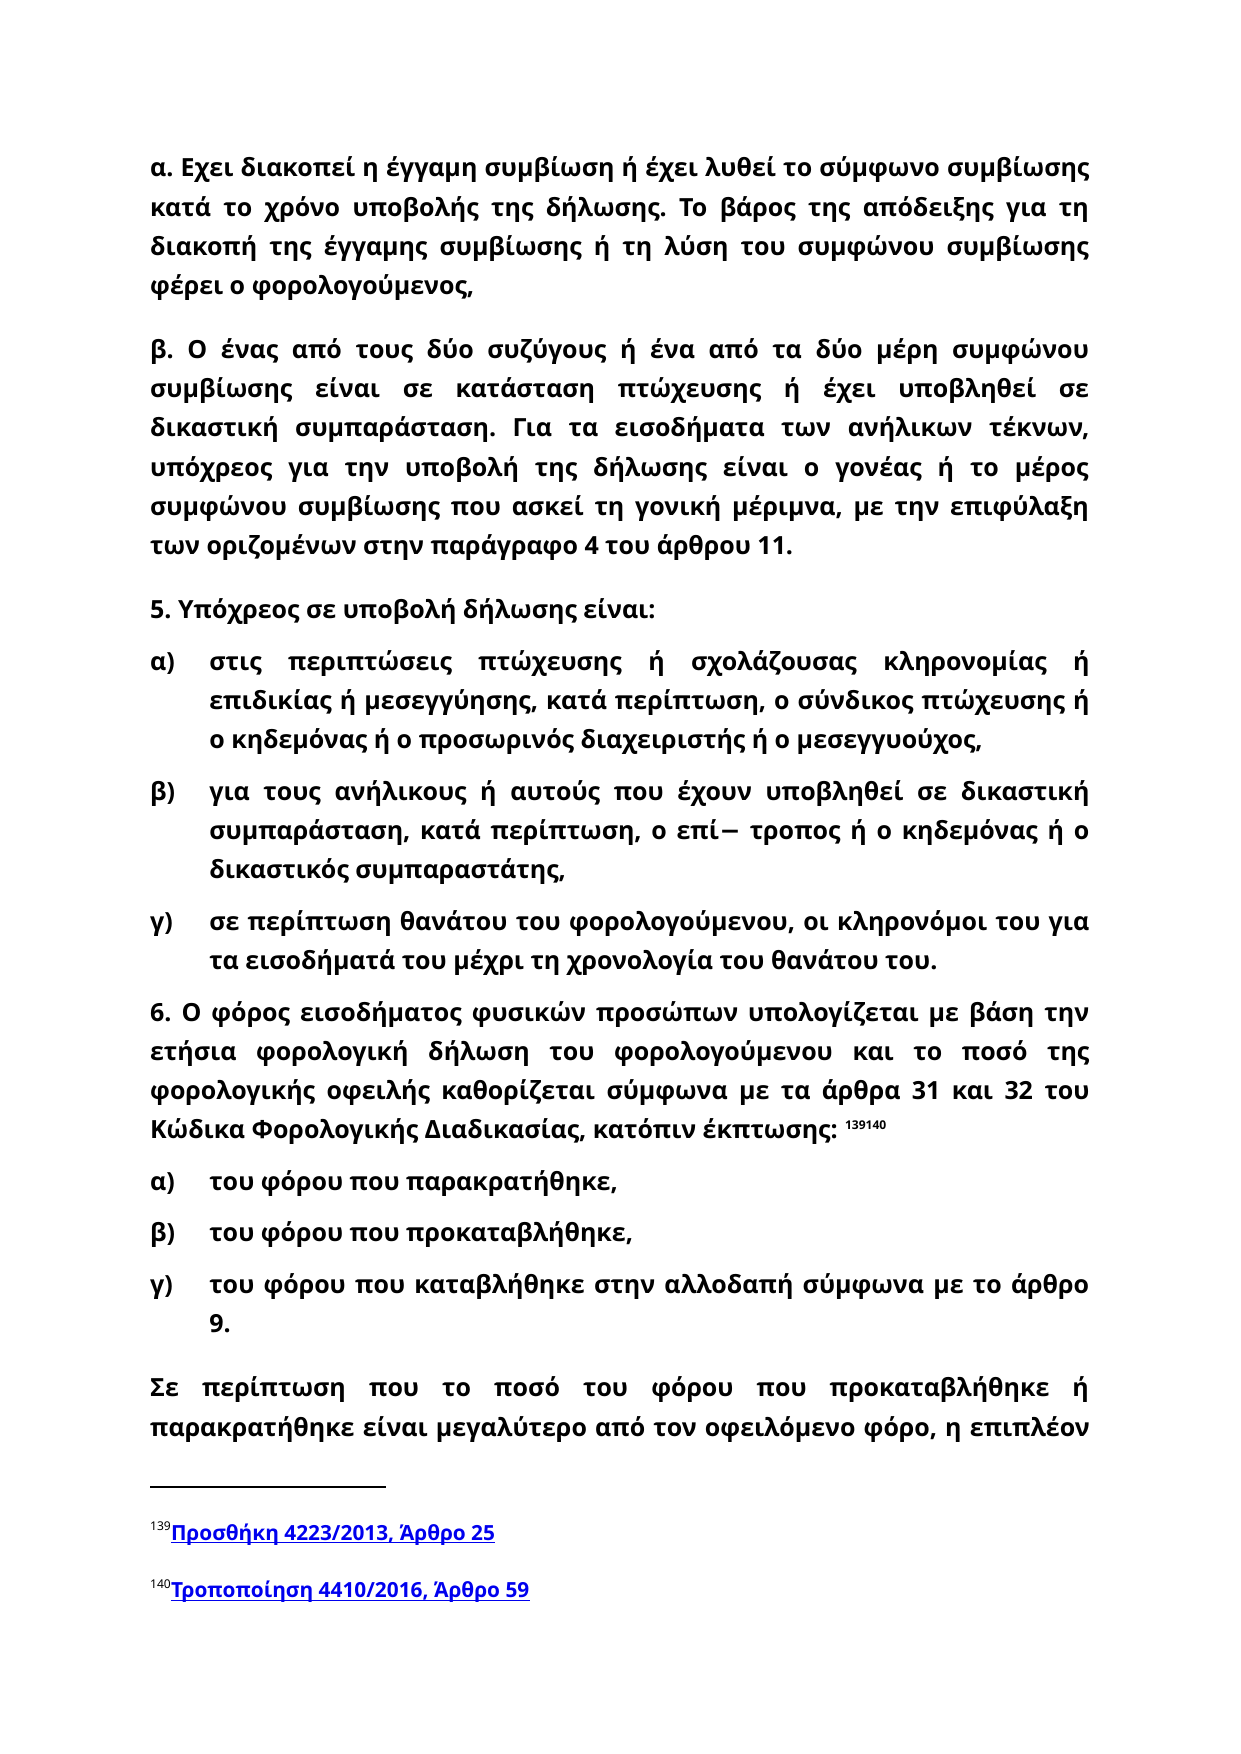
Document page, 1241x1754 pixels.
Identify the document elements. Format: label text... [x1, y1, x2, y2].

text β. Ο ένας από τους δύο συζύγους ή ένα από τα δύο μέρη συμφώνου συμβίωσης είναι σε κατάσταση πτώχευσης ή έχει υποβληθεί σε δικαστική συμπαράσταση. Για τα εισοδήματα των ανήλικων τέκνων, υπόχρεος για την υποβολή της δήλωσης είναι ο γονέας ή το μέρος συμφώνου συμβίωσης που ασκεί τη γονική μέριμνα, με την επιφύλαξη των οριζομένων στην παράγραφο 4 του άρθρου 11. [150, 332, 1090, 562]
list β) για τους ανήλικους ή αυτούς που έχουν υποβληθεί σε δικαστική συμπαράσταση, κατά περίπτωση, ο επί− τροπος ή ο κηδεμόνας ή ο δικαστικός συμπαραστάτης, [150, 773, 1090, 886]
list γ) σε περίπτωση θανάτου του φορολογούμενου, οι κληρονόμοι του για τα εισοδήματά του μέχρι τη χρονολογία του θανάτου του. [150, 903, 1090, 977]
text Σε περίπτωση που το ποσό του φόρου που προκαταβλήθηκε ή παρακρατήθηκε είναι μεγαλύτερο από τον οφειλόμενο φόρο, η επιπλέον [150, 1370, 1090, 1443]
text α. Εχει διακοπεί η έγγαμη συμβίωση ή έχει λυθεί το σύμφωνο συμβίωσης κατά το χρόνο υποβολής της δήλωσης. Το βάρος της απόδειξης για τη διακοπή της έγγαμης συμβίωσης ή τη λύση του συμφώνου συμβίωσης φέρει ο φορολογούμενος, [150, 150, 1090, 302]
text 6. Ο φόρος εισοδήματος φυσικών προσώπων υπολογίζεται με βάση την ετήσια φορολογική δήλωση του φορολογούμενου και το ποσό της φορολογικής οφειλής καθορίζεται σύμφωνα με τα άρθρα 31 και 32 του Κώδικα Φορολογικής Διαδικασίας, κατόπιν έκπτωσης: [150, 994, 1090, 1146]
text Τροποποίηση 4410/2016, Άρθρο 59 [150, 1576, 1090, 1604]
text 5. Υπόχρεος σε υποβολή δήλωσης είναι: [150, 592, 1090, 626]
text Προσθήκη 4223/2013, Άρθρο 25 [150, 1518, 1090, 1546]
list γ) του φόρου που καταβλήθηκε στην αλλοδαπή σύμφωνα με το άρθρο 9. [150, 1267, 1090, 1340]
list α) του φόρου που παρακρατήθηκε, [150, 1163, 1090, 1197]
list α) στις περιπτώσεις πτώχευσης ή σχολάζουσας κληρονομίας ή επιδικίας ή μεσεγγύησης, κατά περίπτωση, ο σύνδικος πτώχευσης ή ο κηδεμόνας ή ο προσωρινός διαχειριστής ή ο μεσεγγυούχος, [150, 643, 1090, 756]
list β) του φόρου που προκαταβλήθηκε, [150, 1215, 1090, 1249]
